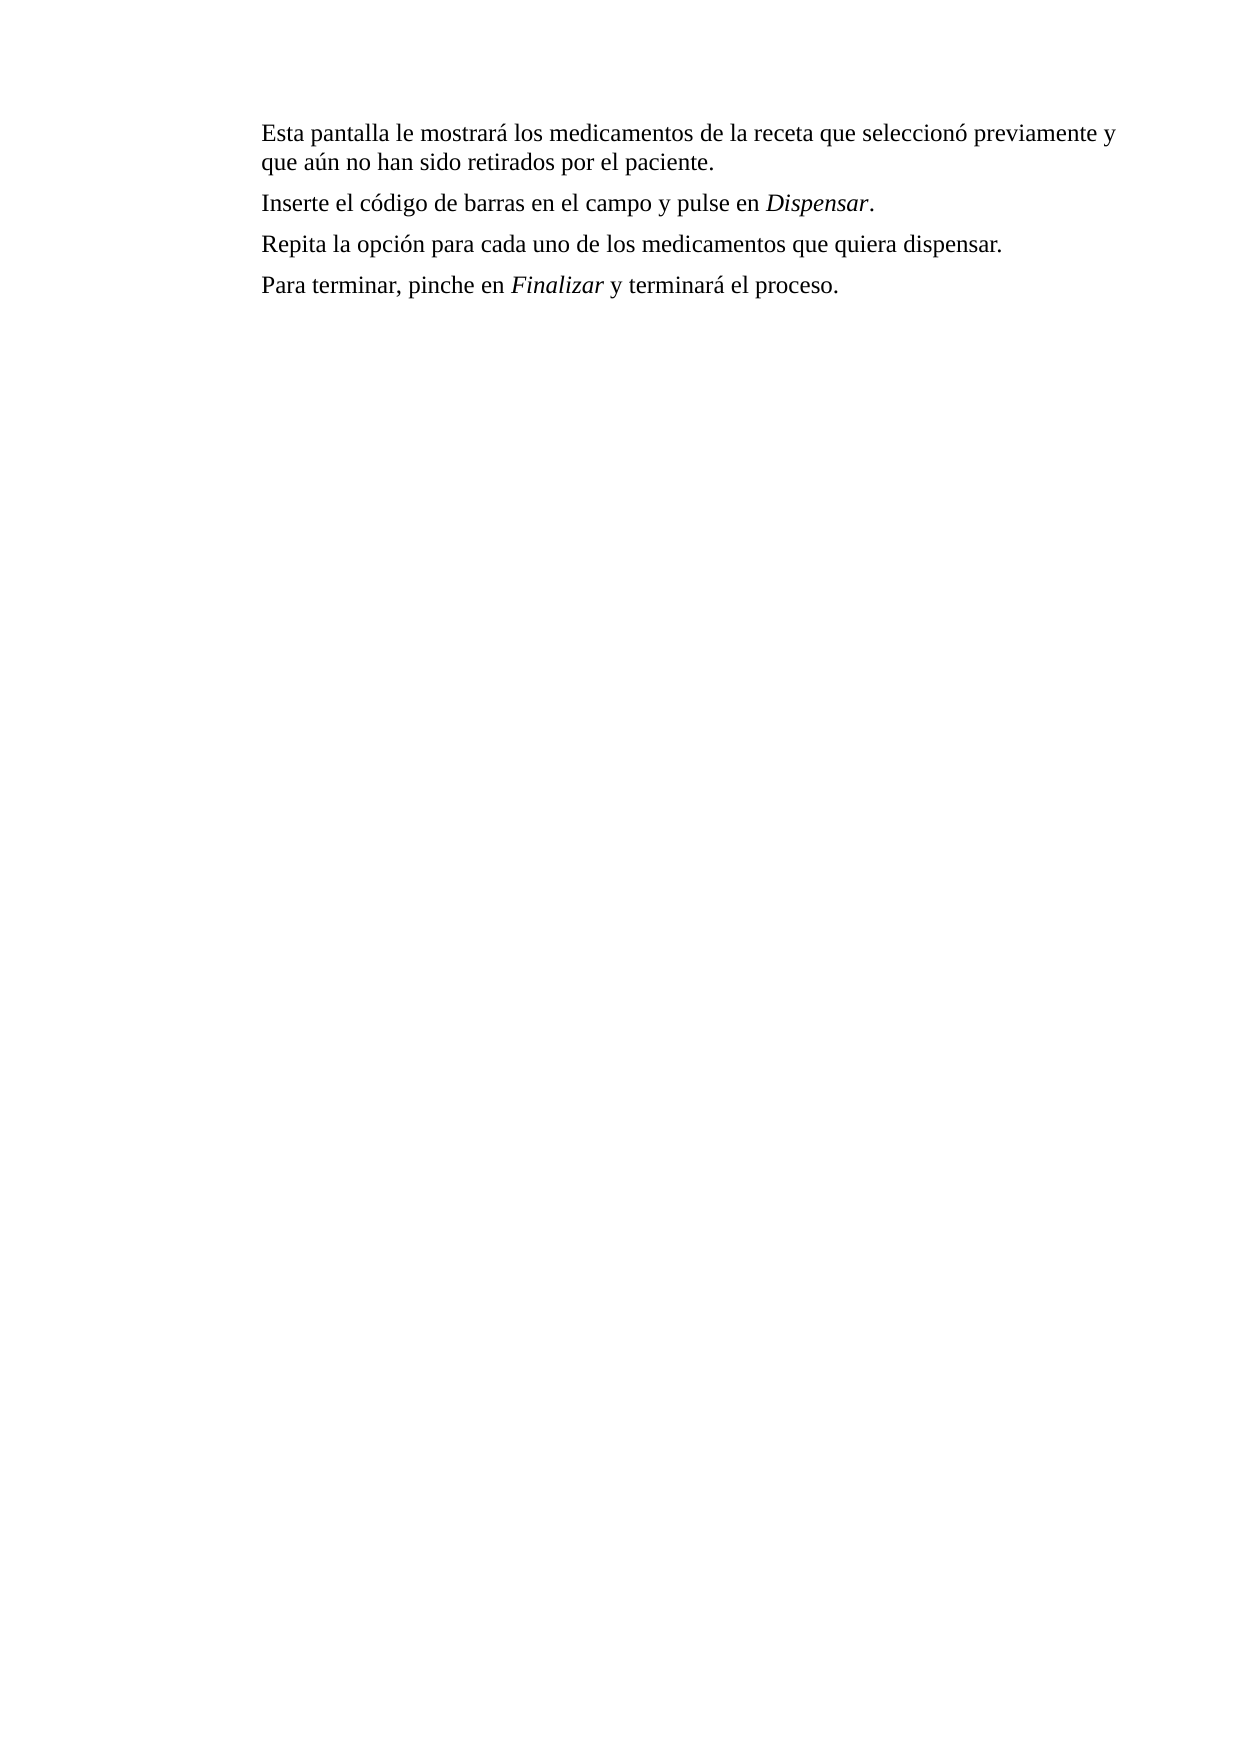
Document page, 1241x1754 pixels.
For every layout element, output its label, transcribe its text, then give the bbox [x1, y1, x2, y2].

text Esta pantalla le mostrará los medicamentos de la receta que seleccionó previamente y que aún no han sido retirados por el paciente. [261, 118, 1122, 176]
text Para terminar, pinche en Finalizar y terminará el proceso. [261, 271, 1122, 299]
text Inserte el código de barras en el campo y pulse en Dispensar. [261, 188, 1122, 217]
text Repita la opción para cada uno de los medicamentos que quiera dispensar. [261, 229, 1122, 258]
